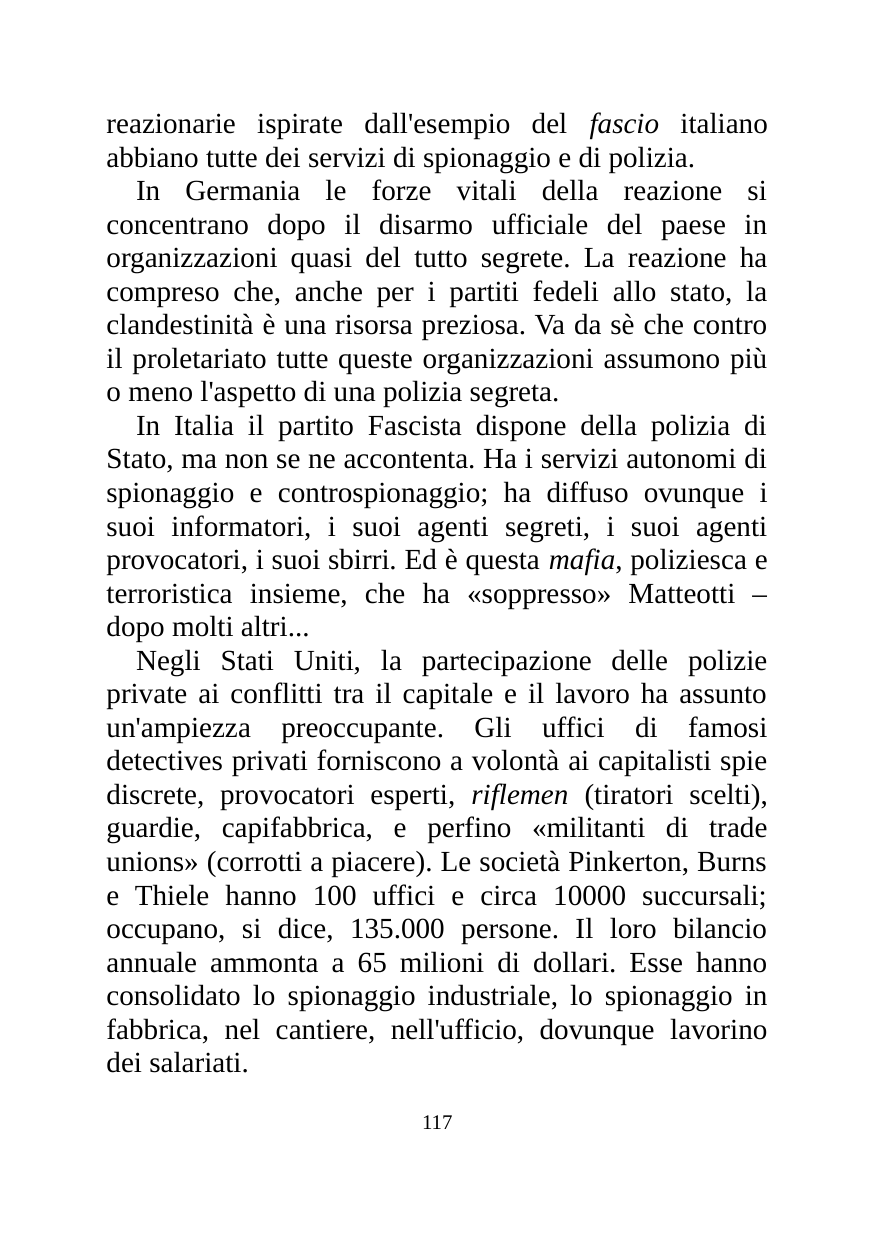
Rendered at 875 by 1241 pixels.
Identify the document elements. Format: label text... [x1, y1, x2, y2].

text reazionarie ispirate dall'esempio del fascio italiano abbiano tutte dei servizi di spionaggio e di polizia. [106, 106, 768, 173]
text In Germania le forze vitali della reazione si concentrano dopo il disarmo ufficiale del paese in organizzazioni quasi del tutto segrete. La reazione ha compreso che, anche per i partiti fedeli allo stato, la clandestinità è una risorsa preziosa. Va da sè che contro il proletariato tutte queste organizzazioni assumono più o meno l'aspetto di una polizia segreta. [106, 173, 768, 408]
text In Italia il partito Fascista dispone della polizia di Stato, ma non se ne accontenta. Ha i servizi autonomi di spionaggio e controspionaggio; ha diffuso ovunque i suoi informatori, i suoi agenti segreti, i suoi agenti provocatori, i suoi sbirri. Ed è questa mafia, poliziesca e terroristica insieme, che ha «soppresso» Matteotti – dopo molti altri... [106, 408, 768, 643]
text Negli Stati Uniti, la partecipazione delle polizie private ai conflitti tra il capitale e il lavoro ha assunto un'ampiezza preoccupante. Gli uffici di famosi detectives privati forniscono a volontà ai capitalisti spie discrete, provocatori esperti, riflemen (tiratori scelti), guardie, capifabbrica, e perfino «militanti di trade unions» (corrotti a piacere). Le società Pinkerton, Burns e Thiele hanno 100 uffici e circa 10000 succursali; occupano, si dice, 135.000 persone. Il loro bilancio annuale ammonta a 65 milioni di dollari. Esse hanno consolidato lo spionaggio industriale, lo spionaggio in fabbrica, nel cantiere, nell'ufficio, dovunque lavorino dei salariati. [106, 643, 768, 1079]
